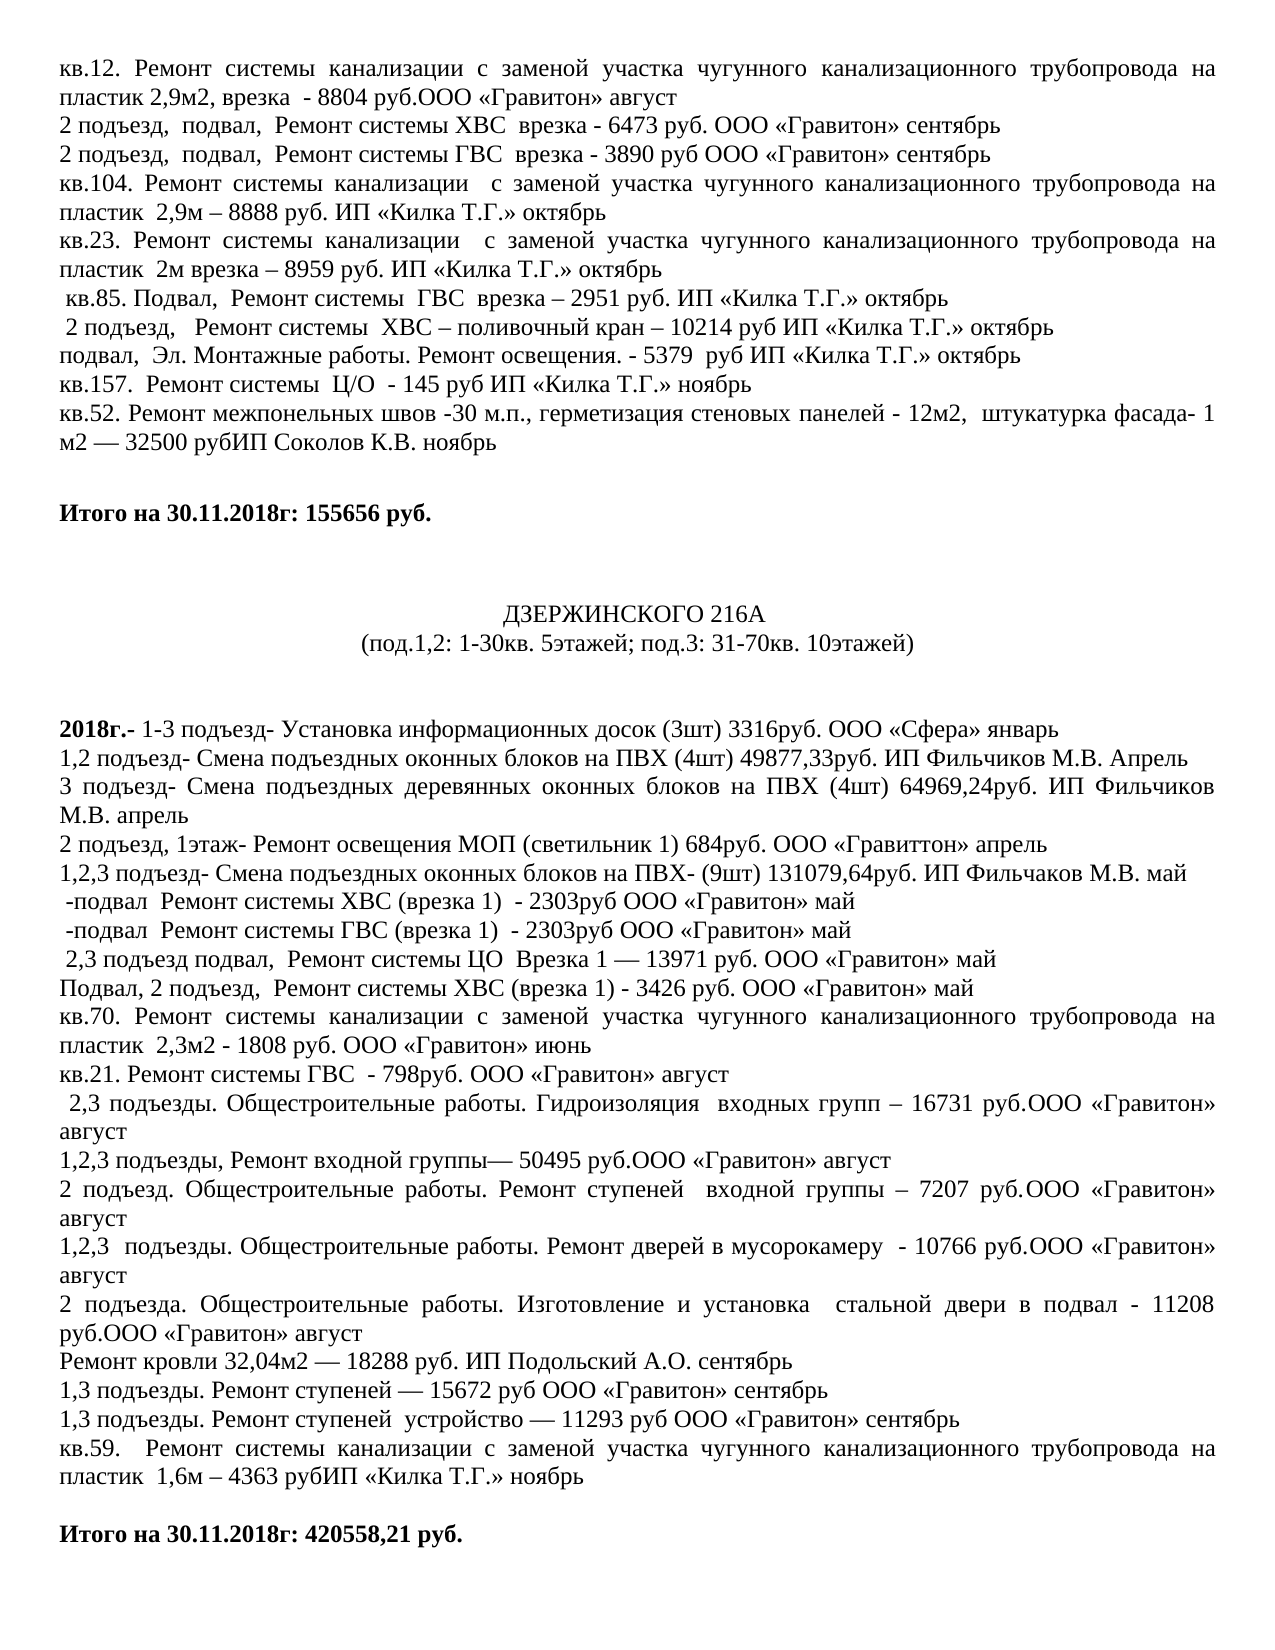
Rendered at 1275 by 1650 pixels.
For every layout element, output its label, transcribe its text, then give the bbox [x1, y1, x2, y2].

text 1,3 подъезды. Ремонт ступеней устройство — 11293 руб ООО «Гравитон» сентябрь [59, 1404, 1216, 1433]
text кв.23. Ремонт системы канализации с заменой участка чугунного канализационного трубопровода на пластик 2м врезка – 8959 руб. ИП «Килка Т.Г.» октябрь [59, 226, 1216, 283]
text подвал, Эл. Монтажные работы. Ремонт освещения. - 5379 руб ИП «Килка Т.Г.» октябрь [59, 341, 1216, 369]
text 3 подъезд- Смена подъездных деревянных оконных блоков на ПВХ (4шт) 64969,24руб. ИП Фильчиков М.В. апрель [59, 771, 1216, 829]
text -подвал Ремонт системы ХВС (врезка 1) - 2303руб ООО «Гравитон» май [59, 886, 1216, 915]
text 2,3 подъезд подвал, Ремонт системы ЦО Врезка 1 — 13971 руб. ООО «Гравитон» май [59, 944, 1216, 973]
text 1,2,3 подъезд- Смена подъездных оконных блоков на ПВХ- (9шт) 131079,64руб. ИП Фильчаков М.В. май [59, 858, 1216, 886]
text 1,2,3 подъезды, Ремонт входной группы— 50495 руб.ООО «Гравитон» август [59, 1145, 1216, 1174]
text кв.59. Ремонт системы канализации с заменой участка чугунного канализационного трубопровода на пластик 1,6м – 4363 рубИП «Килка Т.Г.» ноябрь [59, 1433, 1216, 1490]
text (под.1,2: 1-30кв. 5этажей; под.3: 31-70кв. 10этажей) [59, 628, 1216, 656]
text 2,3 подъезды. Общестроительные работы. Гидроизоляция входных групп – 16731 руб.ООО «Гравитон» август [59, 1088, 1216, 1145]
text Итого на 30.11.2018г: 420558,21 руб. [59, 1519, 1216, 1548]
text 2018г.- 1-3 подъезд- Установка информационных досок (3шт) 3316руб. ООО «Сфера» январь [59, 714, 1216, 743]
text 2 подъезд, 1этаж- Ремонт освещения МОП (светильник 1) 684руб. ООО «Гравиттон» апрель [59, 829, 1216, 858]
text кв.52. Ремонт межпонельных швов -30 м.п., герметизация стеновых панелей - 12м2, штукатурка фасада- 1 м2 — 32500 рубИП Соколов К.В. ноябрь [59, 398, 1216, 456]
text ДЗЕРЖИНСКОГО 216А [59, 599, 1216, 628]
text Подвал, 2 подъезд, Ремонт системы ХВС (врезка 1) - 3426 руб. ООО «Гравитон» май [59, 973, 1216, 1001]
text кв.157. Ремонт системы Ц/О - 145 руб ИП «Килка Т.Г.» ноябрь [59, 369, 1216, 398]
text кв.21. Ремонт системы ГВС - 798руб. ООО «Гравитон» август [59, 1059, 1216, 1088]
text 1,2 подъезд- Смена подъездных оконных блоков на ПВХ (4шт) 49877,33руб. ИП Фильчиков М.В. Апрель [59, 743, 1216, 771]
text Ремонт кровли 32,04м2 — 18288 руб. ИП Подольский А.О. сентябрь [59, 1346, 1216, 1375]
text 1,2,3 подъезды. Общестроительные работы. Ремонт дверей в мусорокамеру - 10766 руб.ООО «Гравитон» август [59, 1231, 1216, 1289]
text Итого на 30.11.2018г: 155656 руб. [59, 498, 1216, 527]
text 2 подъезда. Общестроительные работы. Изготовление и установка стальной двери в подвал - 11208 руб.ООО «Гравитон» август [59, 1289, 1216, 1346]
text кв.104. Ремонт системы канализации с заменой участка чугунного канализационного трубопровода на пластик 2,9м – 8888 руб. ИП «Килка Т.Г.» октябрь [59, 168, 1216, 226]
text -подвал Ремонт системы ГВС (врезка 1) - 2303руб ООО «Гравитон» май [59, 915, 1216, 944]
text 1,3 подъезды. Ремонт ступеней — 15672 руб ООО «Гравитон» сентябрь [59, 1375, 1216, 1404]
text 2 подъезд, подвал, Ремонт системы ХВС врезка - 6473 руб. ООО «Гравитон» сентябрь [59, 111, 1216, 139]
text кв.12. Ремонт системы канализации с заменой участка чугунного канализационного трубопровода на пластик 2,9м2, врезка - 8804 руб.ООО «Гравитон» август [59, 53, 1216, 111]
text кв.85. Подвал, Ремонт системы ГВС врезка – 2951 руб. ИП «Килка Т.Г.» октябрь [59, 283, 1216, 312]
text 2 подъезд, Ремонт системы ХВС – поливочный кран – 10214 руб ИП «Килка Т.Г.» октябрь [59, 312, 1216, 341]
text 2 подъезд, подвал, Ремонт системы ГВС врезка - 3890 руб ООО «Гравитон» сентябрь [59, 139, 1216, 168]
text кв.70. Ремонт системы канализации с заменой участка чугунного канализационного трубопровода на пластик 2,3м2 - 1808 руб. ООО «Гравитон» июнь [59, 1001, 1216, 1059]
text 2 подъезд. Общестроительные работы. Ремонт ступеней входной группы – 7207 руб.ООО «Гравитон» август [59, 1174, 1216, 1231]
